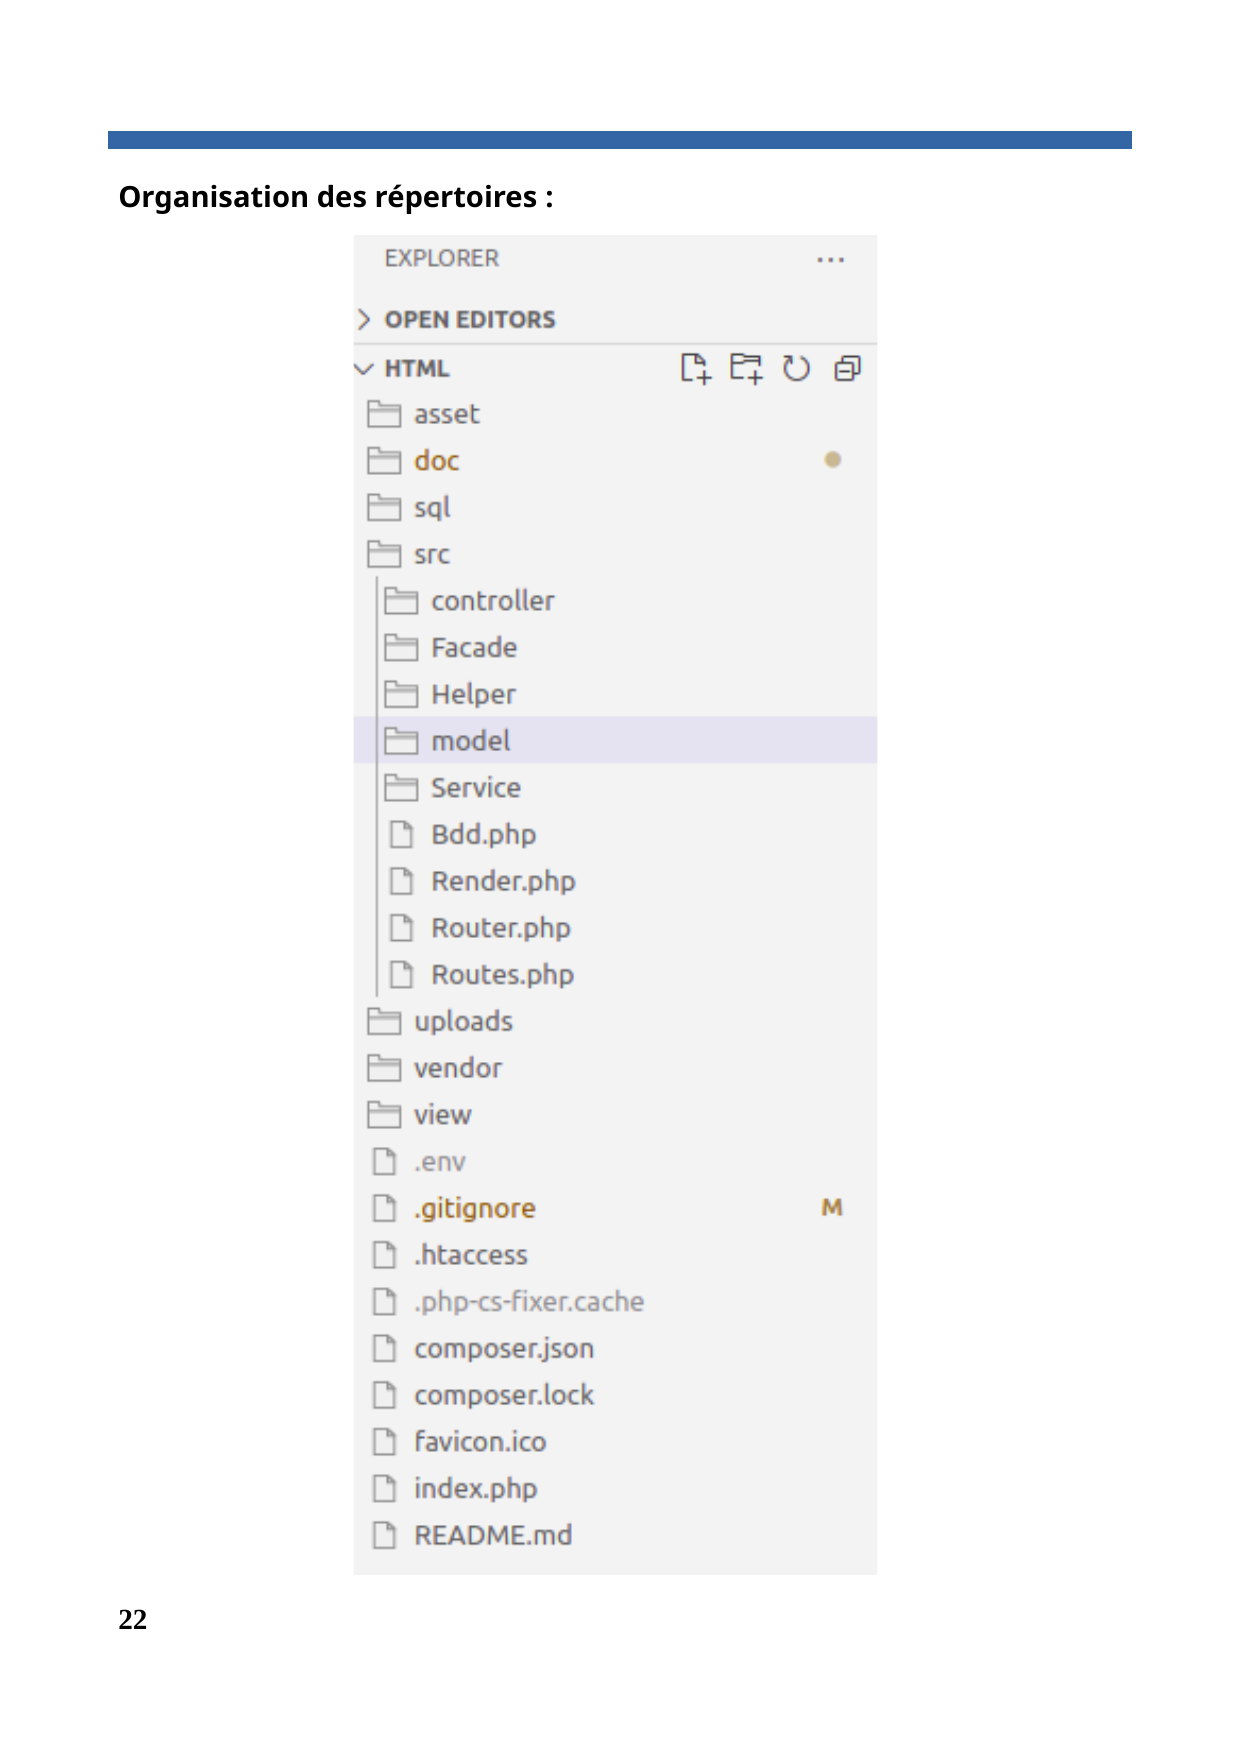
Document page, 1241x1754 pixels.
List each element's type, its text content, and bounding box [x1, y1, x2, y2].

subtitle Organisation des répertoires : [118, 176, 1122, 216]
picture [353, 235, 878, 1575]
